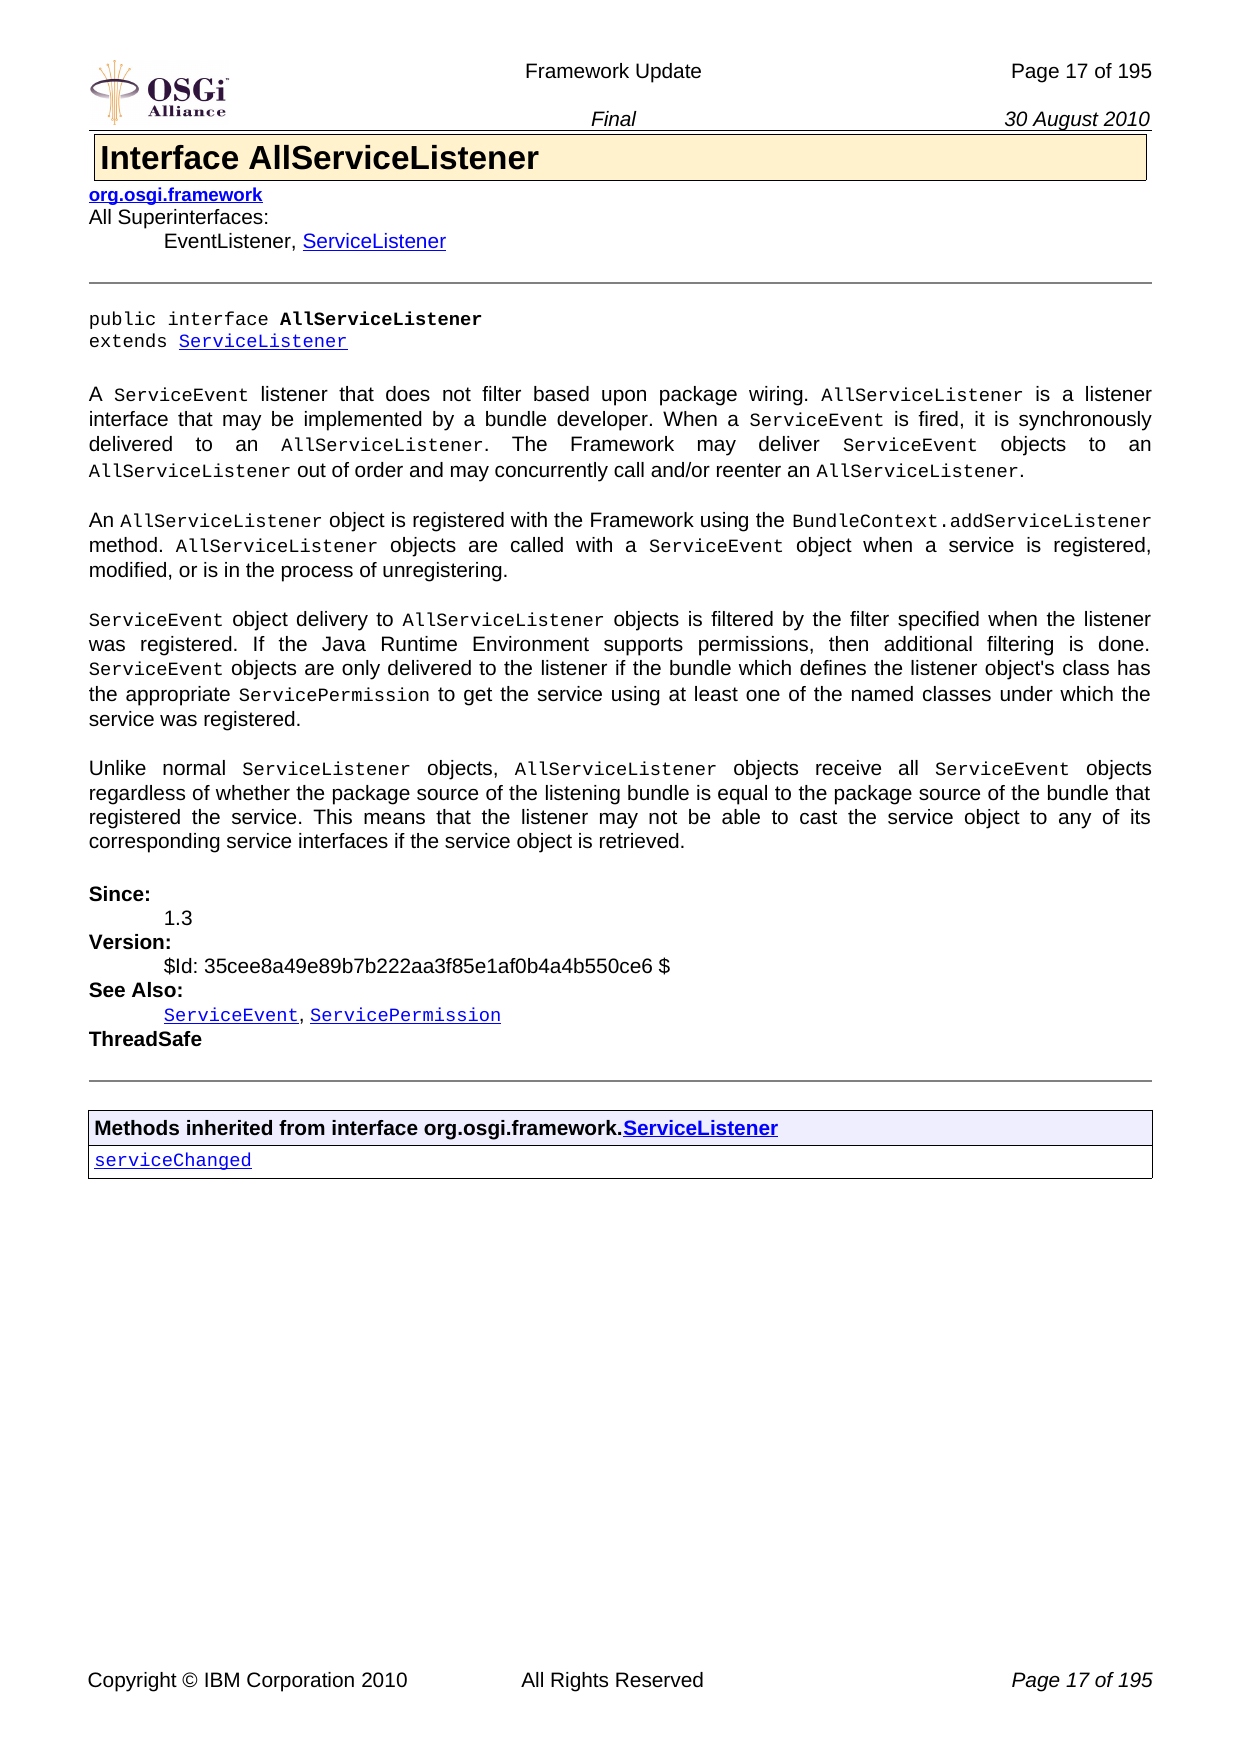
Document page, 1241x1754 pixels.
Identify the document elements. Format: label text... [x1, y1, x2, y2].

text EventListener, ServiceListener [163, 229, 1152, 253]
text Unlike normal ServiceListener objects, AllServiceListener objects receive all ServiceEvent objects regardless of whether the package source of the listening bundle is equal to the package source of the bundle that registered the service. This means that the listener may not be able to cast the service object to any of its corresponding service interfaces if the service object is retrieved. [88, 756, 1152, 853]
text $Id: 35cee8a49e89b7b222aa3f85e1af0b4a4b550ce6 $ [163, 954, 1152, 978]
picture [90, 60, 230, 125]
subtitle All Superinterfaces: [88, 205, 1152, 229]
text Version: [88, 930, 1152, 954]
text ThreadSafe [88, 1027, 1152, 1051]
text See Also: [88, 978, 1152, 1002]
table_header Methods inherited from interface org.osgi.framework.ServiceListener [89, 1111, 1152, 1145]
text ServiceEvent object delivery to AllServiceListener objects is filtered by the filter specified when the listener was registered. If the Java Runtime Environment supports permissions, then additional filtering is done. ServiceEvent objects are only delivered to the listener if the bundle which defines the listener object's class has the appropriate ServicePermission to get the service using at least one of the named classes under which the service was registered. [88, 607, 1152, 731]
table_cell serviceChanged [89, 1146, 1152, 1178]
text public interface AllServiceListener [88, 310, 1152, 331]
text Since: [88, 882, 1152, 906]
subtitle Interface AllServiceListener [95, 135, 1146, 180]
text ServiceEvent, ServicePermission [163, 1002, 1152, 1027]
text An AllServiceListener object is registered with the Framework using the BundleContext.addServiceListener method. AllServiceListener objects are called with a ServiceEvent object when a service is registered, modified, or is in the process of unregistering. [88, 508, 1152, 582]
text extends ServiceListener [88, 331, 1152, 353]
text org.osgi.framework [88, 183, 1152, 205]
text 1.3 [163, 906, 1152, 930]
text A ServiceEvent listener that does not filter based upon package wiring. AllServiceListener is a listener interface that may be implemented by a bundle developer. When a ServiceEvent is fired, it is synchronously delivered to an AllServiceListener. The Framework may deliver ServiceEvent objects to an AllServiceListener out of order and may concurrently call and/or reenter an AllServiceListener. [88, 382, 1152, 483]
